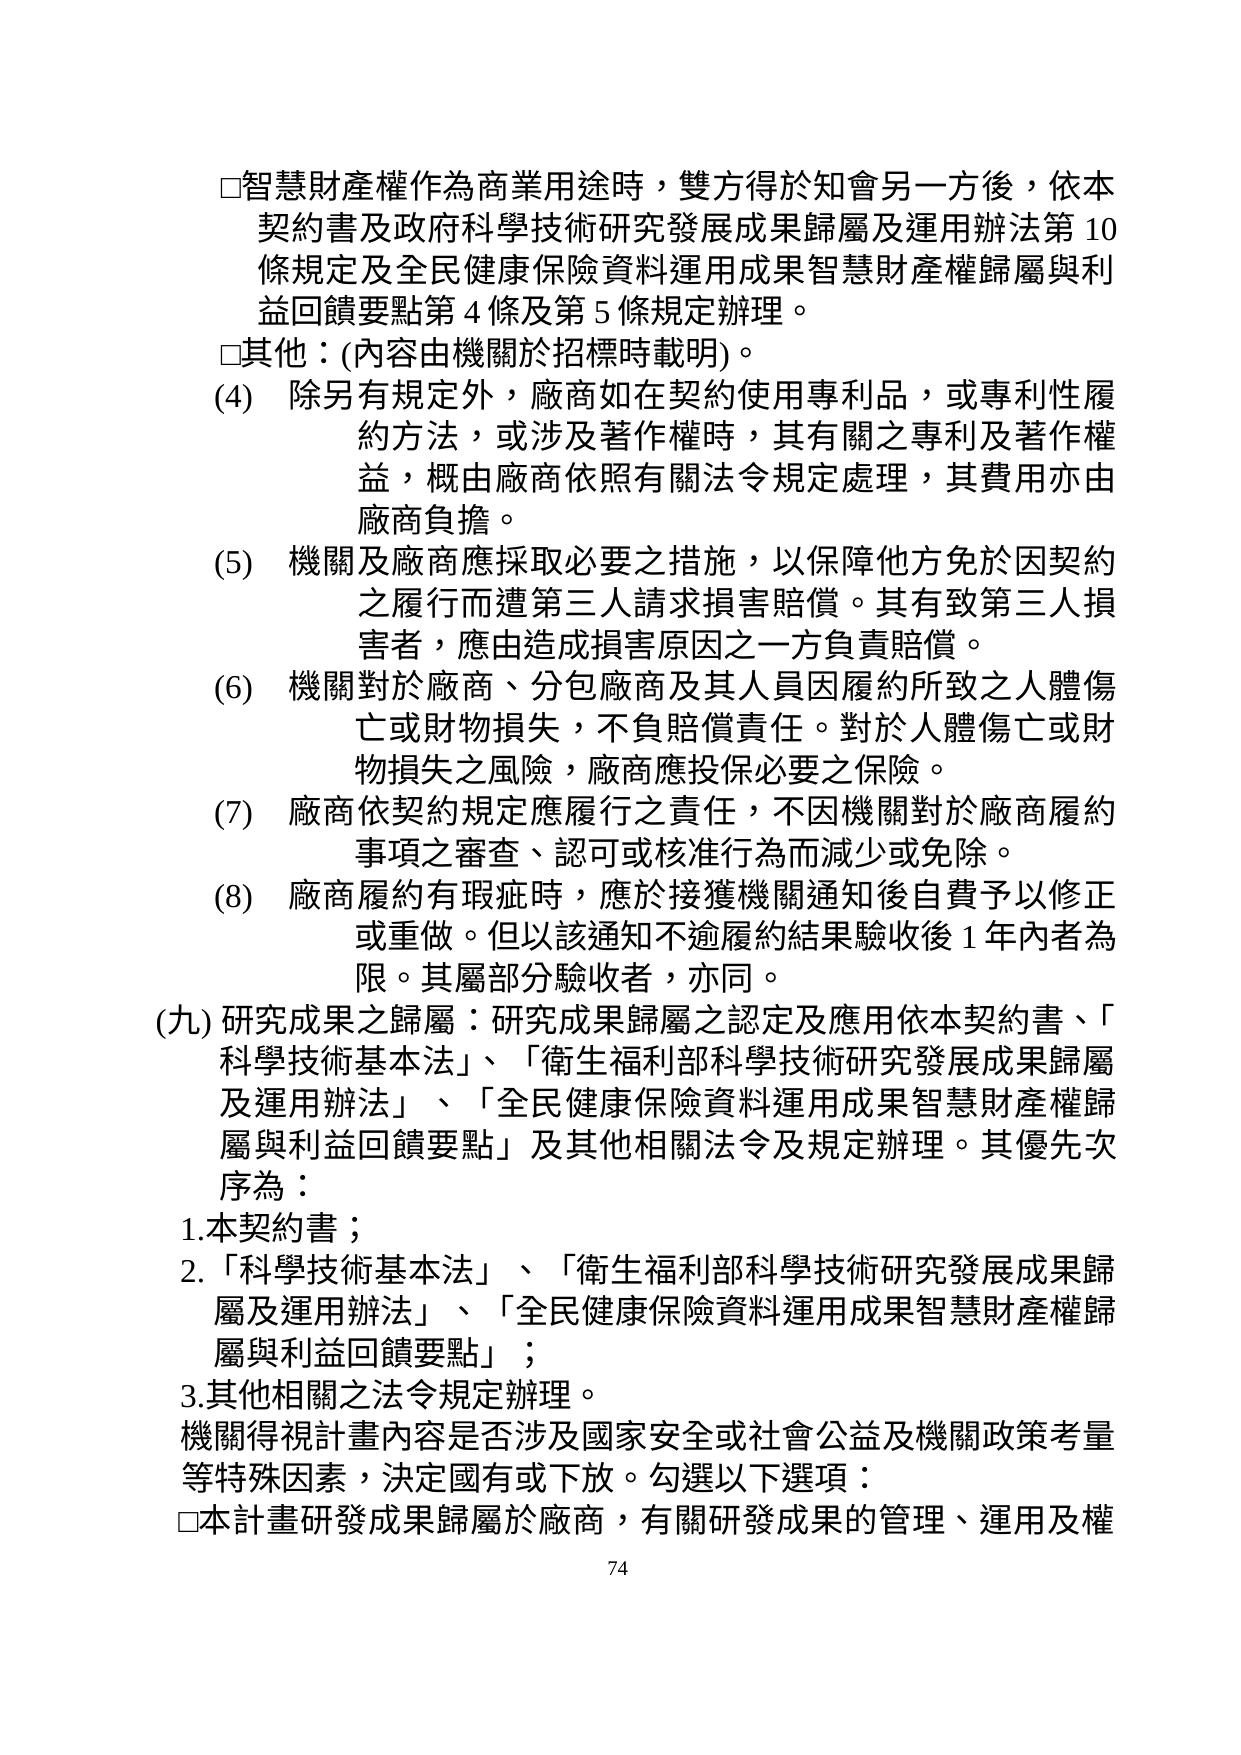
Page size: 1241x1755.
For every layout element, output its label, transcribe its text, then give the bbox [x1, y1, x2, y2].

list 廠商依契約規定應履行之責任，不因機關對於廠商履約事項之審查、認可或核准行為而減少或免除。 [214, 791, 1117, 874]
text (九) 研究成果之歸屬：研究成果歸屬之認定及應用依本契約書、｢科學技術基本法｣、「衛生福利部科學技術研究發展成果歸屬及運用辦法」、「全民健康保險資料運用成果智慧財產權歸屬與利益回饋要點」及其他相關法令及規定辦理。其優先次序為： [155, 999, 1117, 1207]
text 3.其他相關之法令規定辦理。 [180, 1374, 1117, 1416]
list 機關及廠商應採取必要之措施，以保障他方免於因契約之履行而遭第三人請求損害賠償。其有致第三人損害者，應由造成損害原因之一方負責賠償。 [214, 541, 1117, 666]
list 除另有規定外，廠商如在契約使用專利品，或專利性履約方法，或涉及著作權時，其有關之專利及著作權益，概由廠商依照有關法令規定處理，其費用亦由廠商負擔。 [214, 374, 1117, 541]
text 機關得視計畫內容是否涉及國家安全或社會公益及機關政策考量等特殊因素，決定國有或下放。勾選以下選項： [180, 1416, 1117, 1499]
text □本計畫研發成果歸屬於廠商，有關研發成果的管理、運用及權 [178, 1499, 1117, 1541]
text 1.本契約書； [180, 1207, 1117, 1249]
text □智慧財產權作為商業用途時，雙方得於知會另一方後，依本契約書及政府科學技術研究發展成果歸屬及運用辦法第10條規定及全民健康保險資料運用成果智慧財產權歸屬與利益回饋要點第4條及第5條規定辦理。 [221, 166, 1117, 332]
list 機關對於廠商、分包廠商及其人員因履約所致之人體傷亡或財物損失，不負賠償責任。對於人體傷亡或財物損失之風險，廠商應投保必要之保險。 [214, 666, 1117, 791]
text □其他：(內容由機關於招標時載明)。 [221, 332, 1117, 374]
list 廠商履約有瑕疵時，應於接獲機關通知後自費予以修正或重做。但以該通知不逾履約結果驗收後1年內者為限。其屬部分驗收者，亦同。 [214, 874, 1117, 999]
text 2.「科學技術基本法」、「衛生福利部科學技術研究發展成果歸屬及運用辦法」、「全民健康保險資料運用成果智慧財產權歸屬與利益回饋要點」； [180, 1249, 1117, 1374]
